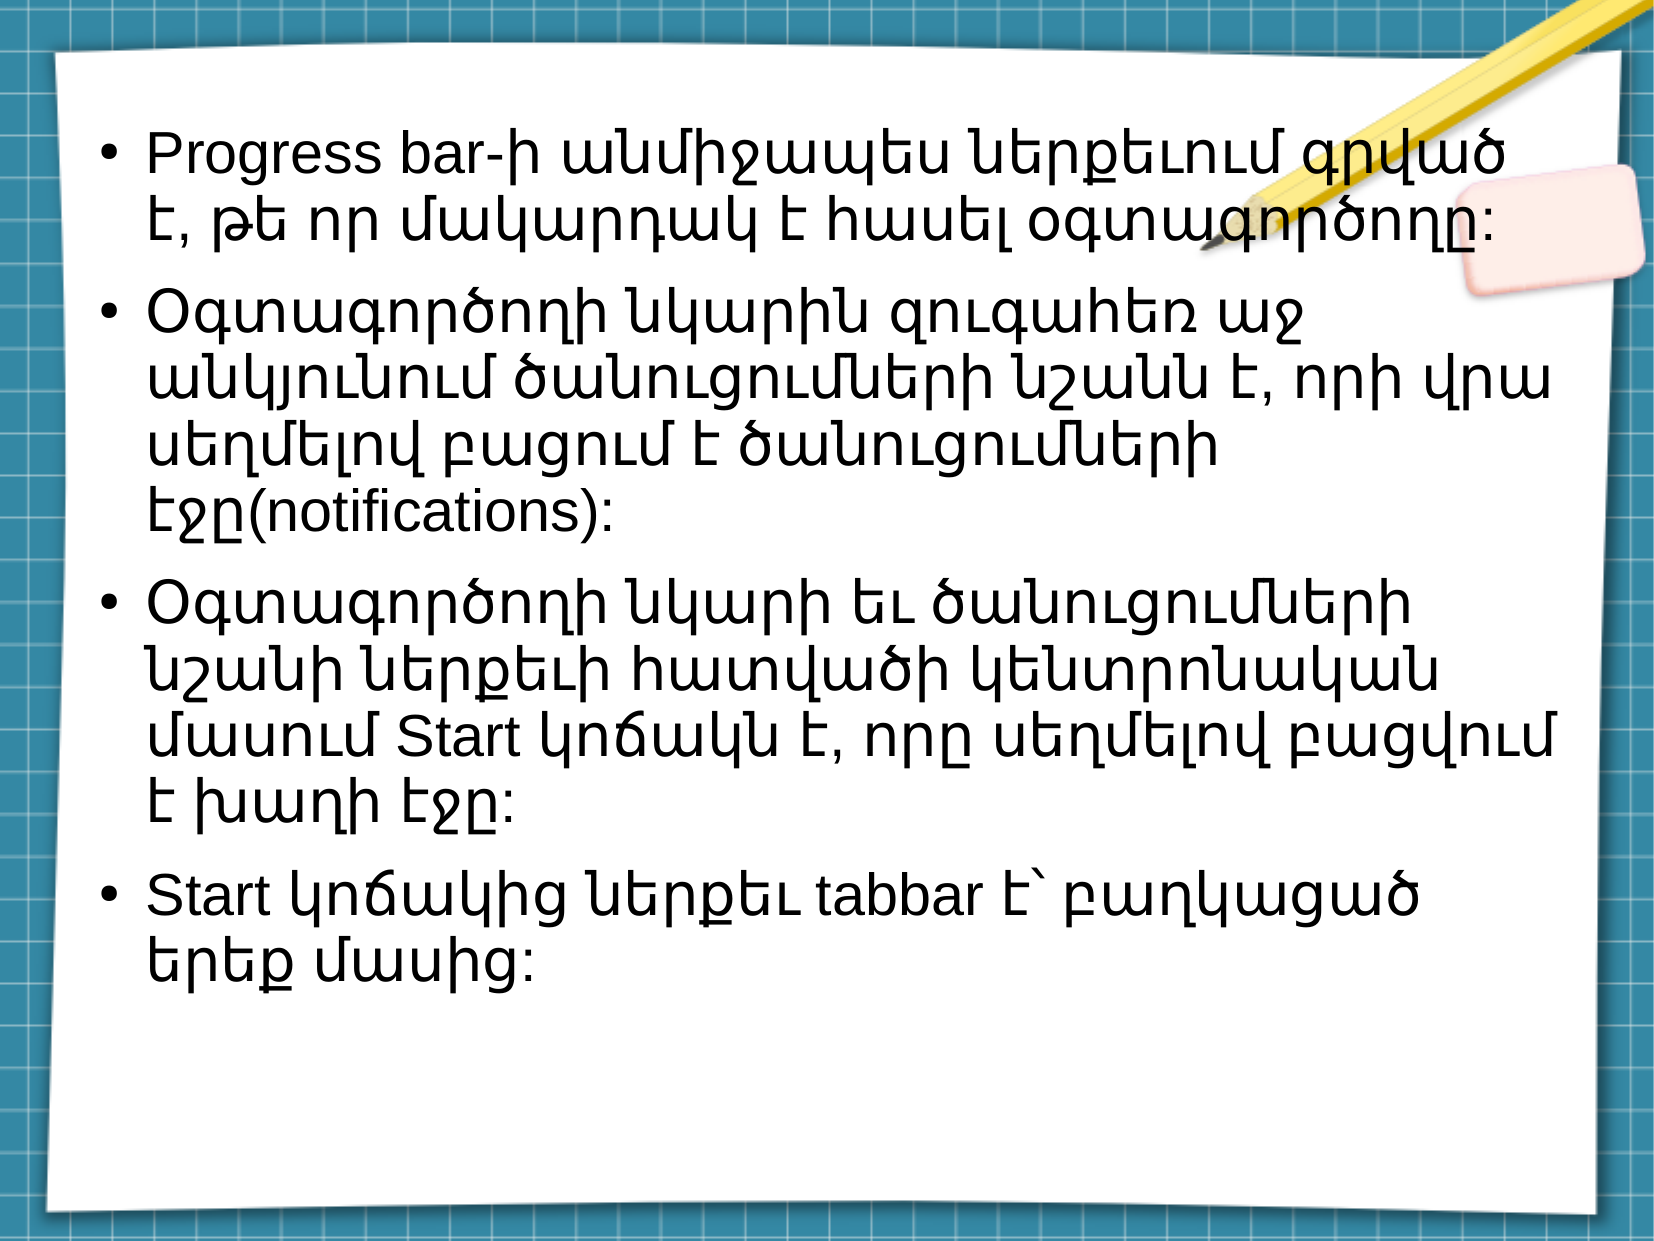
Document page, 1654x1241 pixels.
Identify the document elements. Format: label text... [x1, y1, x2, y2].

list Progress bar-ի անմիջապես ներքեւում գրված է, թե որ մակարդակ է հասել օգտագործողը: Օգտագործողի նկարին զուգահեռ աջ անկյունում ծանուցումների նշանն է, որի վրա սեղմելով բացում է ծանուցումների էջը(notifications): Օգտագործողի նկարի եւ ծանուցումների նշանի ներքեւի հատվածի կենտրոնական մասում Start կոճակն է, որը սեղմելով բացվում է խաղի էջը: Start կոճակից ներքեւ tabbar է՝ բաղկացած երեք մասից: [82, 120, 1571, 1010]
picture [0, 0, 1654, 1241]
